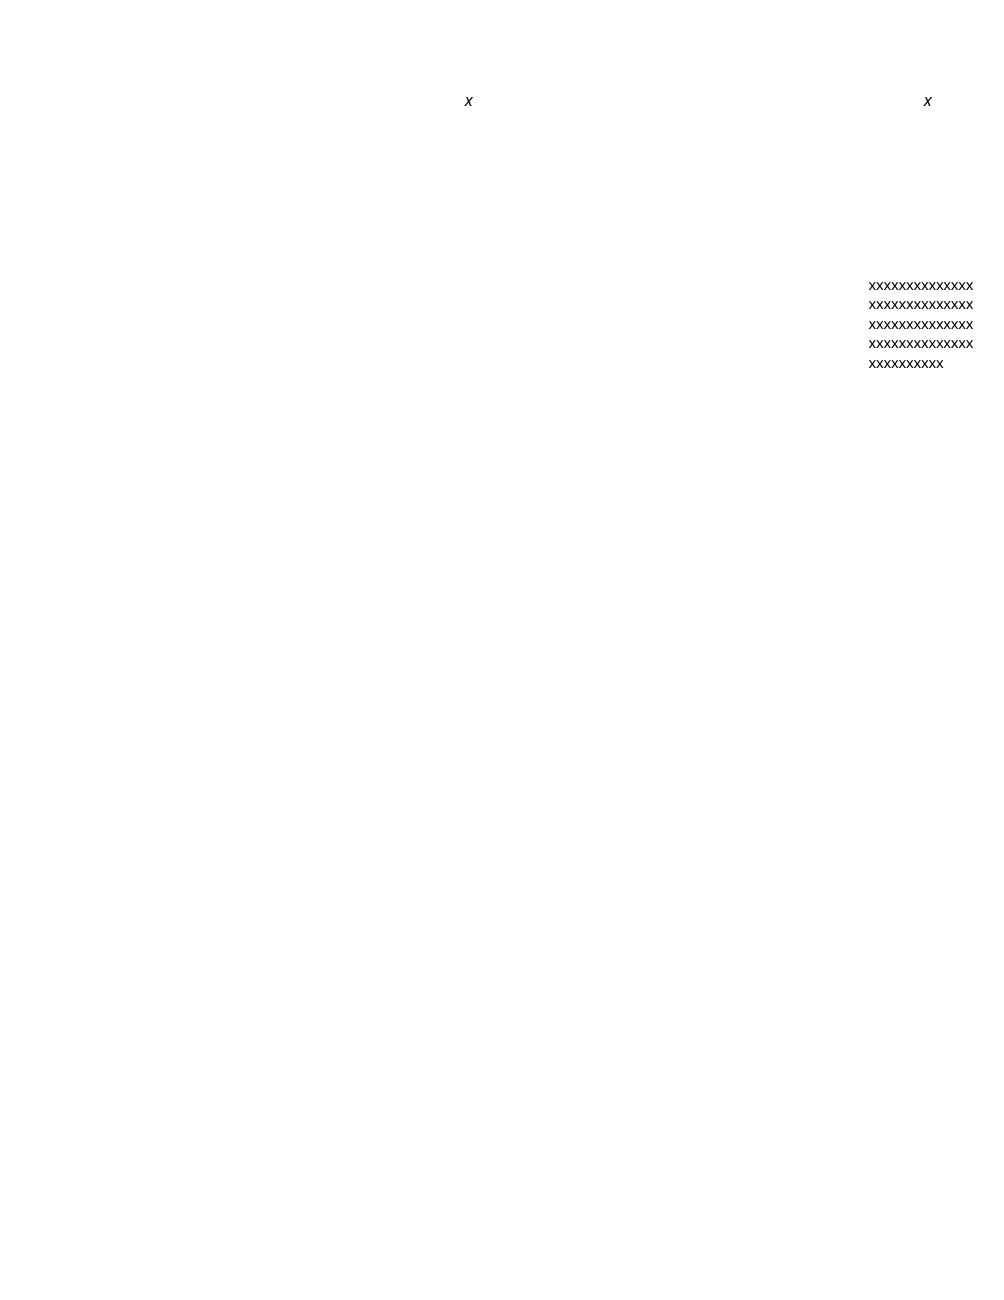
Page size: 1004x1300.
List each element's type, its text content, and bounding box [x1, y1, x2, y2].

text xxxxxxxxxxxxxxxxxxxxxxxxxxxxxxxxxxxxxxxxxxxxxxxxxxxxxxxxxxxxxxxxxx [868, 275, 974, 372]
